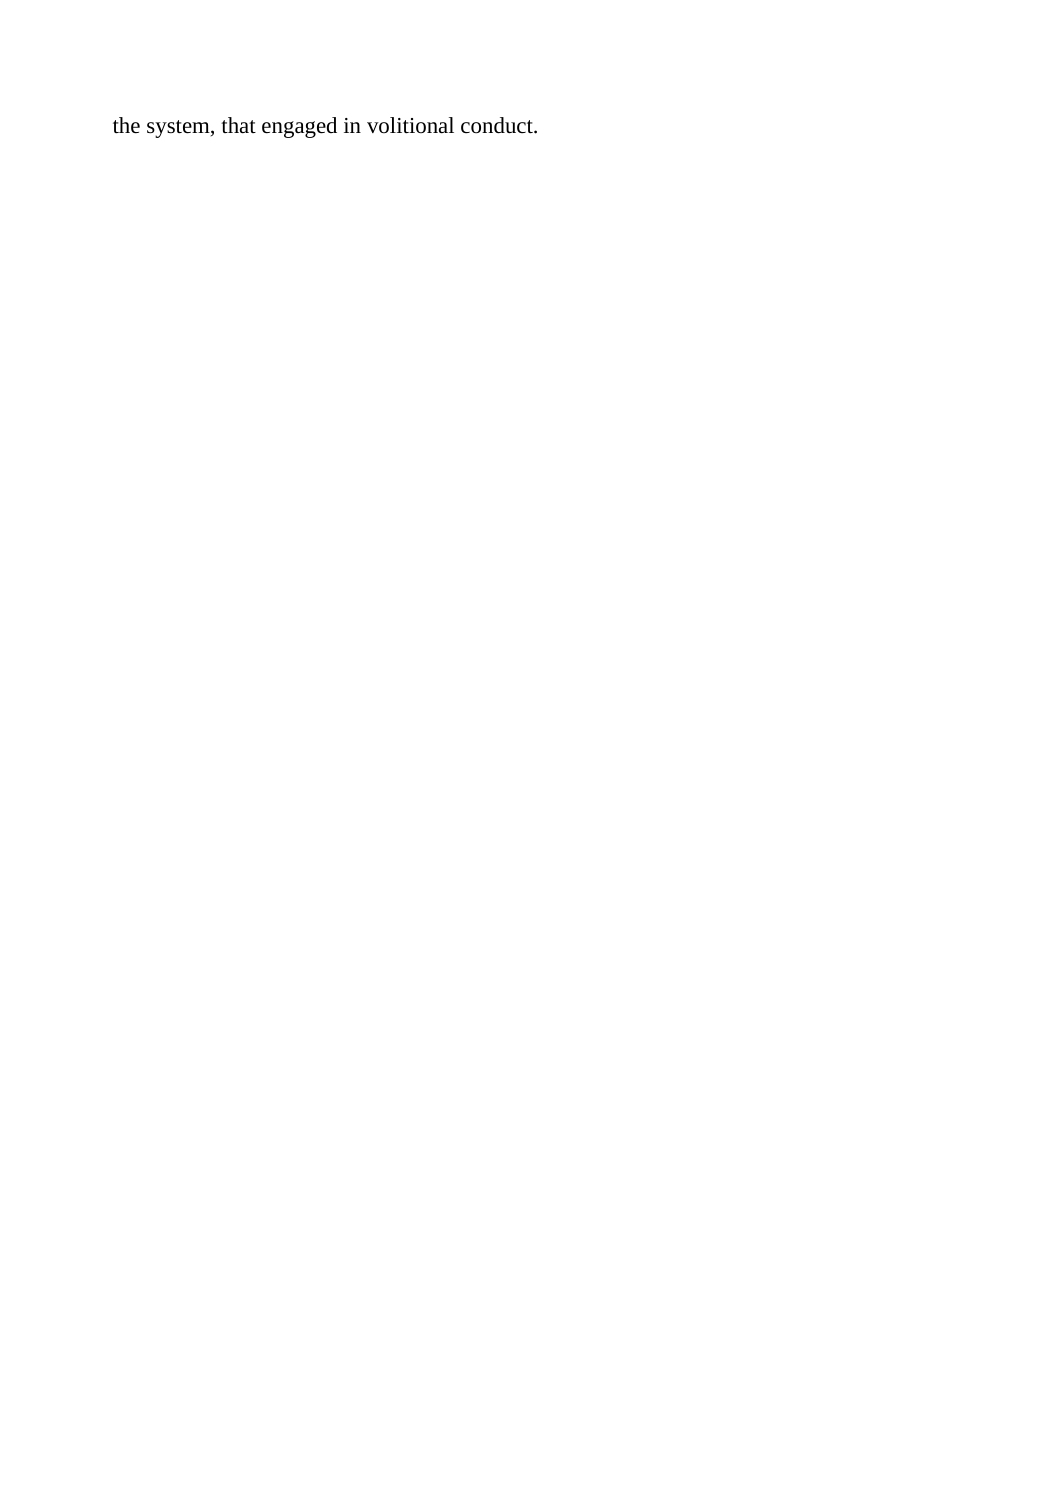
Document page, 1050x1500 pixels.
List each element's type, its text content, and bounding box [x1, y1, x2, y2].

text the system, that engaged in volitional conduct. [112, 112, 937, 139]
